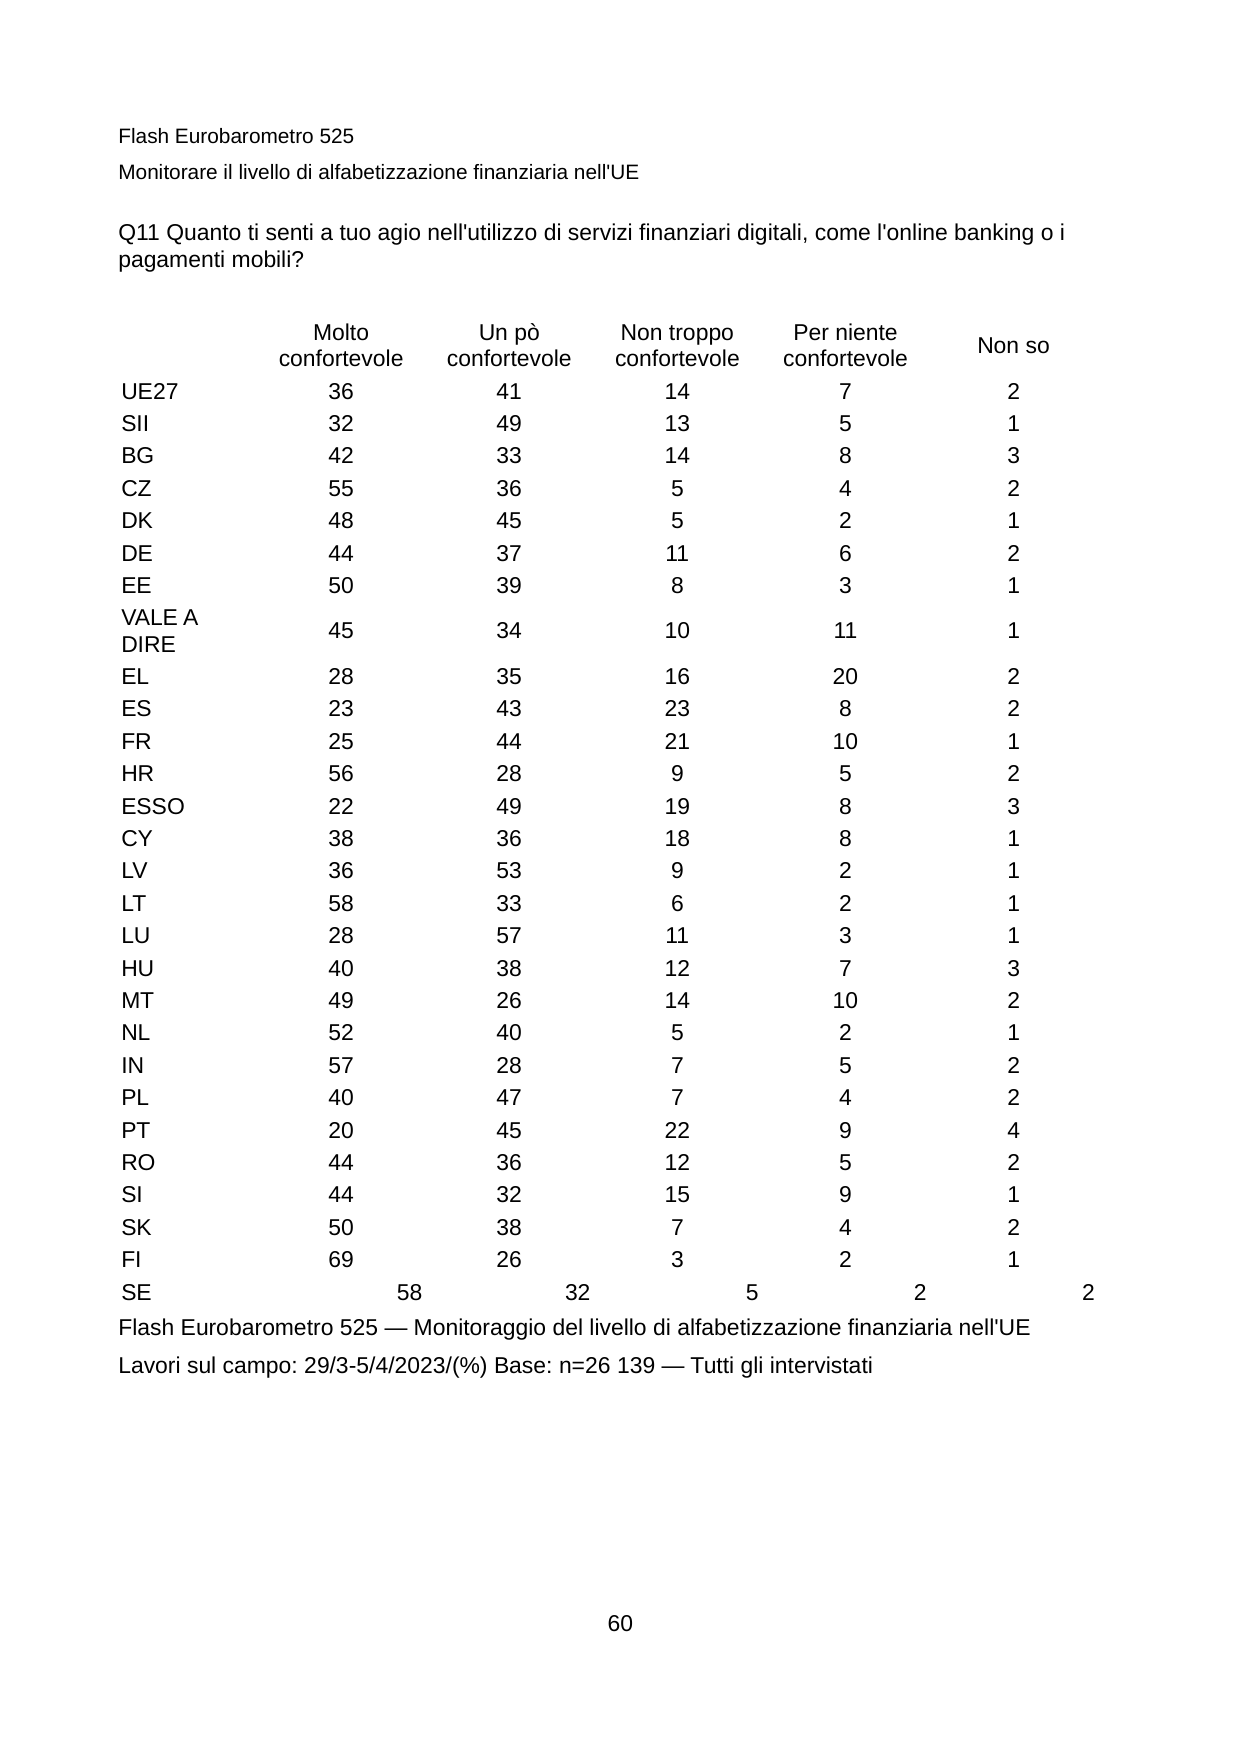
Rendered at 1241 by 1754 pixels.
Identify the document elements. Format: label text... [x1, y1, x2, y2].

table_cell 4 [929, 1114, 1097, 1146]
table_cell 39 [425, 569, 593, 601]
table_cell 38 [257, 822, 425, 854]
table_cell ES [118, 693, 257, 725]
table_cell 26 [425, 1243, 593, 1276]
table_cell 1 [929, 725, 1097, 757]
table_cell 7 [761, 375, 929, 407]
table_cell 2 [929, 375, 1097, 407]
table_cell 4 [761, 1211, 929, 1243]
table_cell 2 [929, 1049, 1097, 1081]
table_cell 5 [593, 1276, 761, 1308]
table_cell 33 [425, 440, 593, 472]
table_cell 2 [929, 1081, 1097, 1113]
table_cell 56 [257, 757, 425, 789]
table_cell 52 [257, 1016, 425, 1049]
table_cell 8 [761, 440, 929, 472]
table_cell 14 [593, 984, 761, 1016]
table_cell 2 [761, 1243, 929, 1276]
table_cell 36 [425, 822, 593, 854]
table_cell SII [118, 407, 257, 439]
table_cell 35 [425, 660, 593, 692]
table_cell BG [118, 440, 257, 472]
table_cell CZ [118, 472, 257, 504]
table_cell 26 [425, 984, 593, 1016]
table_cell 36 [257, 375, 425, 407]
table_cell 69 [257, 1243, 425, 1276]
table_cell 43 [425, 693, 593, 725]
table_cell 6 [761, 537, 929, 569]
table_cell NL [118, 1016, 257, 1049]
table_cell 44 [257, 1178, 425, 1211]
table_cell 57 [425, 919, 593, 952]
table_header Molto confortevole [257, 316, 425, 375]
text Q11 Quanto ti senti a tuo agio nell'utilizzo di servizi finanziari digitali, come l'online banking o i pagamenti mobili? [118, 219, 1122, 272]
table_cell 10 [593, 601, 761, 660]
table_cell 3 [761, 569, 929, 601]
table_cell 36 [425, 1146, 593, 1178]
table_cell 2 [929, 1211, 1097, 1243]
table_cell 49 [425, 790, 593, 822]
table_header Per niente confortevole [761, 316, 929, 375]
table_cell 22 [593, 1114, 761, 1146]
table_cell 58 [257, 1276, 425, 1308]
table_cell 8 [761, 693, 929, 725]
table_cell 58 [257, 887, 425, 919]
table_header Non troppo confortevole [593, 316, 761, 375]
table_cell MT [118, 984, 257, 1016]
table_cell 1 [929, 887, 1097, 919]
table_cell 2 [929, 537, 1097, 569]
table_cell 38 [425, 1211, 593, 1243]
table_cell HU [118, 952, 257, 984]
table_cell HR [118, 757, 257, 789]
table_cell PL [118, 1081, 257, 1113]
table_cell 23 [257, 693, 425, 725]
table_cell 5 [761, 757, 929, 789]
table_cell 2 [929, 693, 1097, 725]
table_cell LV [118, 854, 257, 887]
table_cell PT [118, 1114, 257, 1146]
table_header Non so [929, 316, 1097, 375]
table_cell 28 [257, 919, 425, 952]
table_cell 20 [257, 1114, 425, 1146]
table_cell SI [118, 1178, 257, 1211]
table_cell 38 [425, 952, 593, 984]
table_cell 3 [929, 440, 1097, 472]
table_cell 47 [425, 1081, 593, 1113]
table_cell 14 [593, 440, 761, 472]
table_cell 2 [761, 854, 929, 887]
table_cell 11 [593, 919, 761, 952]
table_cell 9 [593, 854, 761, 887]
table_cell 36 [257, 854, 425, 887]
table_cell 1 [929, 504, 1097, 537]
table_cell 15 [593, 1178, 761, 1211]
table_cell 48 [257, 504, 425, 537]
table_cell 1 [929, 601, 1097, 660]
table_cell UE27 [118, 375, 257, 407]
table_cell 37 [425, 537, 593, 569]
table_cell 16 [593, 660, 761, 692]
text Flash Eurobarometro 525 — Monitoraggio del livello di alfabetizzazione finanziaria nell'UE [118, 1314, 1122, 1340]
table_header Un pò confortevole [425, 316, 593, 375]
table_cell 5 [593, 1016, 761, 1049]
table_header [118, 316, 257, 375]
table_cell FR [118, 725, 257, 757]
table_cell IN [118, 1049, 257, 1081]
table_cell 2 [929, 1146, 1097, 1178]
table_cell 28 [425, 1049, 593, 1081]
table_cell 9 [593, 757, 761, 789]
table_cell 5 [761, 1146, 929, 1178]
table_cell 1 [929, 407, 1097, 439]
table_cell 5 [593, 504, 761, 537]
table_cell 3 [593, 1243, 761, 1276]
table_cell EL [118, 660, 257, 692]
table_cell 34 [425, 601, 593, 660]
table_cell 12 [593, 1146, 761, 1178]
table_cell 22 [257, 790, 425, 822]
table_cell 1 [929, 569, 1097, 601]
table_cell 57 [257, 1049, 425, 1081]
table_cell 7 [593, 1211, 761, 1243]
table_cell 32 [257, 407, 425, 439]
text Lavori sul campo: 29/3-5/4/2023/(%) Base: n=26 139 — Tutti gli intervistati [118, 1352, 1122, 1378]
table_cell LT [118, 887, 257, 919]
table_cell 4 [761, 1081, 929, 1113]
table_cell 44 [425, 725, 593, 757]
table_cell 5 [593, 472, 761, 504]
table_cell 49 [425, 407, 593, 439]
table_cell 28 [425, 757, 593, 789]
table_cell 21 [593, 725, 761, 757]
table_cell 11 [761, 601, 929, 660]
table_cell 50 [257, 569, 425, 601]
table_cell 28 [257, 660, 425, 692]
table_cell 2 [929, 1276, 1097, 1308]
table_cell 2 [761, 1276, 929, 1308]
table_cell 7 [593, 1081, 761, 1113]
table_cell ESSO [118, 790, 257, 822]
table_cell 19 [593, 790, 761, 822]
table_cell DK [118, 504, 257, 537]
table_cell 13 [593, 407, 761, 439]
table_cell 45 [425, 1114, 593, 1146]
table_cell CY [118, 822, 257, 854]
table_cell 11 [593, 537, 761, 569]
table_cell 36 [425, 472, 593, 504]
table_cell 44 [257, 537, 425, 569]
table_cell 9 [761, 1114, 929, 1146]
table_cell 7 [761, 952, 929, 984]
table_cell 1 [929, 919, 1097, 952]
table_cell RO [118, 1146, 257, 1178]
table_cell 10 [761, 984, 929, 1016]
table_cell 33 [425, 887, 593, 919]
table_cell 40 [425, 1016, 593, 1049]
table_cell 10 [761, 725, 929, 757]
table_cell 25 [257, 725, 425, 757]
table_cell 49 [257, 984, 425, 1016]
table_cell 55 [257, 472, 425, 504]
table_cell 5 [761, 407, 929, 439]
table_cell 23 [593, 693, 761, 725]
table_cell 3 [761, 919, 929, 952]
table_cell 1 [929, 822, 1097, 854]
table_cell SK [118, 1211, 257, 1243]
table_cell 2 [761, 504, 929, 537]
table_cell 2 [761, 1016, 929, 1049]
table_cell 18 [593, 822, 761, 854]
table_cell 8 [593, 569, 761, 601]
table_cell 20 [761, 660, 929, 692]
table_cell 2 [929, 472, 1097, 504]
table_cell VALE A DIRE [118, 601, 257, 660]
table_cell 50 [257, 1211, 425, 1243]
table_cell 1 [929, 854, 1097, 887]
table_cell FI [118, 1243, 257, 1276]
table_cell 14 [593, 375, 761, 407]
table_cell 44 [257, 1146, 425, 1178]
table_cell 5 [761, 1049, 929, 1081]
table_cell 1 [929, 1016, 1097, 1049]
table_cell 1 [929, 1243, 1097, 1276]
table_cell 45 [257, 601, 425, 660]
table_cell 2 [929, 660, 1097, 692]
table_cell 1 [929, 1178, 1097, 1211]
table_cell 2 [929, 757, 1097, 789]
table_cell DE [118, 537, 257, 569]
table_cell 32 [425, 1276, 593, 1308]
table_cell 4 [761, 472, 929, 504]
table_cell 3 [929, 790, 1097, 822]
table_cell EE [118, 569, 257, 601]
table_cell 40 [257, 952, 425, 984]
table_cell 40 [257, 1081, 425, 1113]
table_cell 32 [425, 1178, 593, 1211]
table_cell LU [118, 919, 257, 952]
table_cell SE [118, 1276, 257, 1308]
table_cell 8 [761, 822, 929, 854]
table_cell 45 [425, 504, 593, 537]
table_cell 42 [257, 440, 425, 472]
table_cell 2 [929, 984, 1097, 1016]
table_cell 41 [425, 375, 593, 407]
table_cell 3 [929, 952, 1097, 984]
table_cell 9 [761, 1178, 929, 1211]
table_cell 7 [593, 1049, 761, 1081]
table_cell 53 [425, 854, 593, 887]
table_cell 8 [761, 790, 929, 822]
table_cell 12 [593, 952, 761, 984]
table_cell 6 [593, 887, 761, 919]
table_cell 2 [761, 887, 929, 919]
